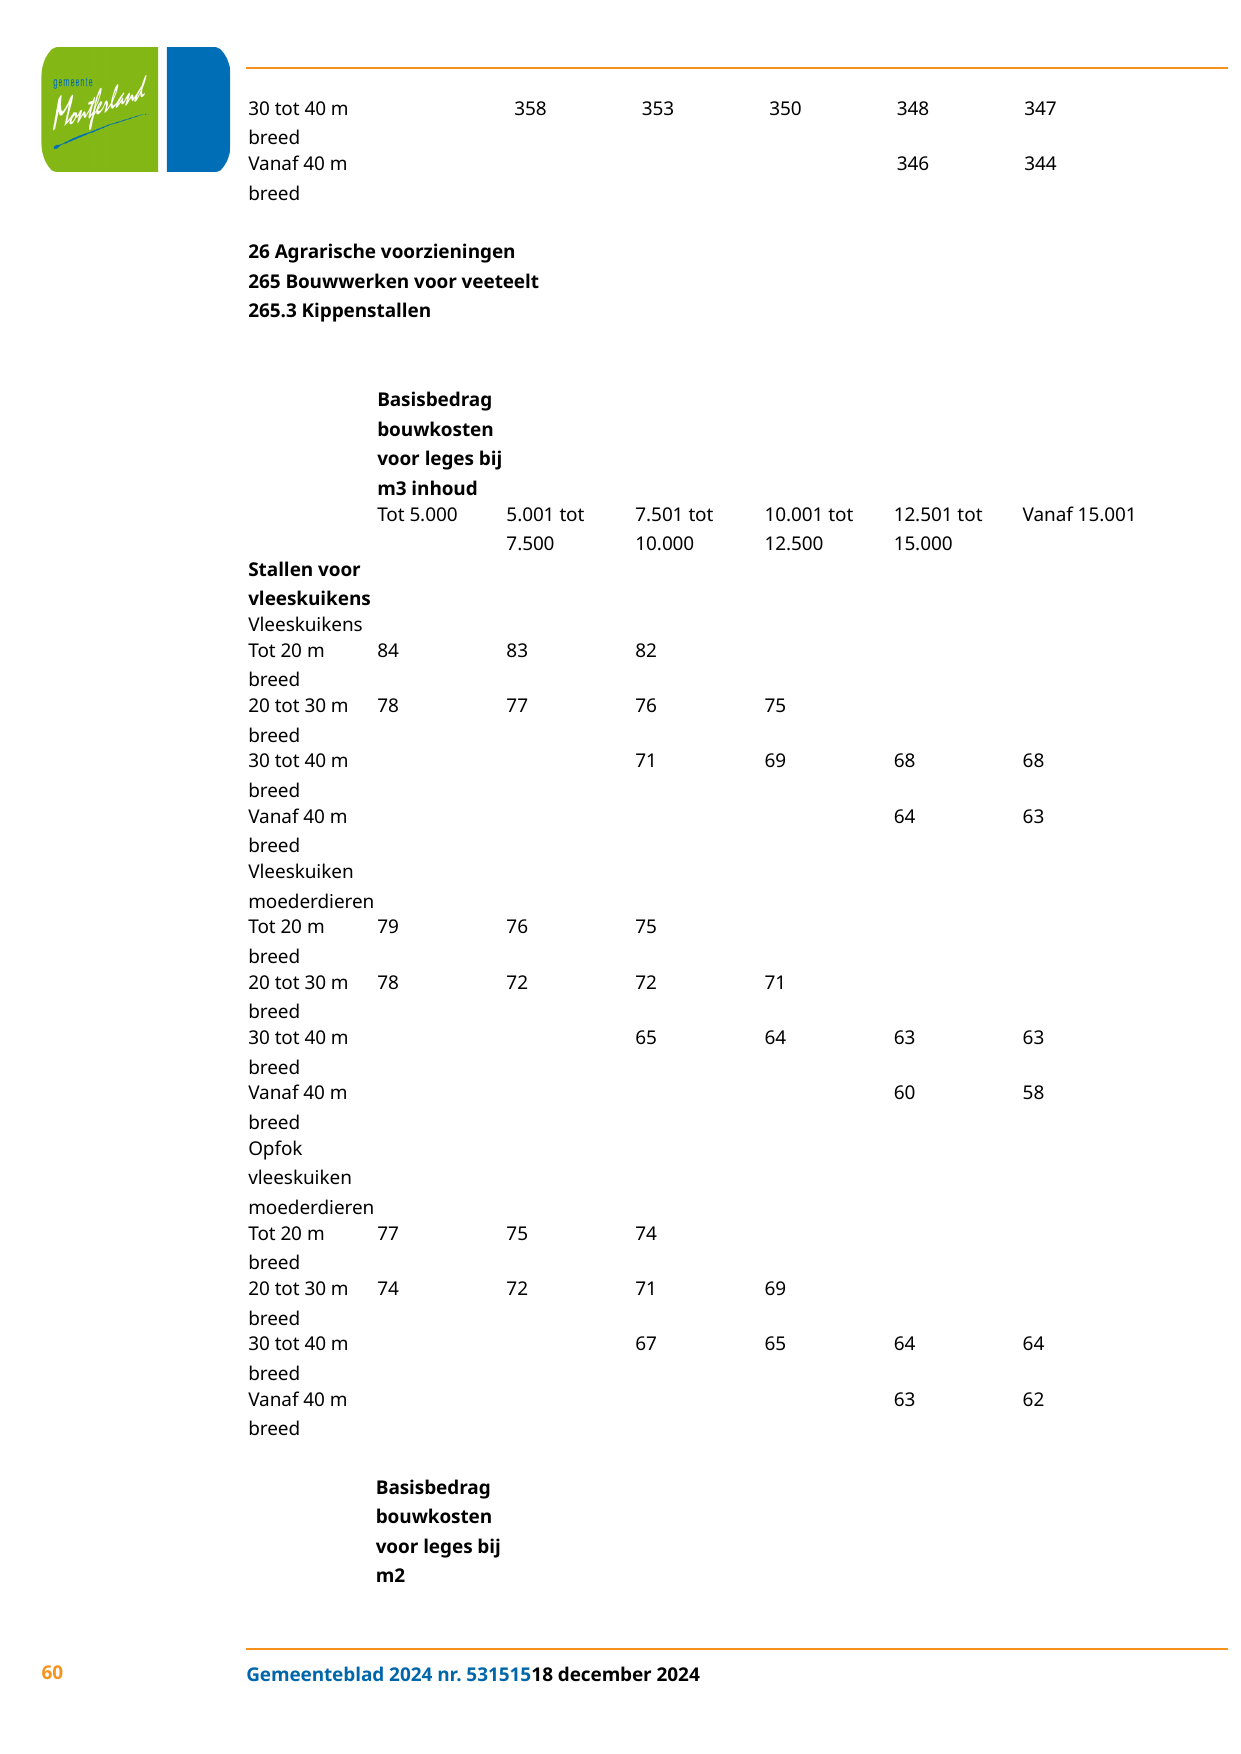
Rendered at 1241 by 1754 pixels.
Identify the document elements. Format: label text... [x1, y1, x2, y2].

table_cell 68 [1023, 748, 1152, 803]
table_cell 78 [377, 969, 506, 1024]
table_cell 64 [764, 1024, 893, 1079]
table_cell [1023, 914, 1152, 969]
table_cell 77 [506, 693, 635, 748]
table_cell [894, 858, 1022, 914]
table_cell 64 [894, 803, 1022, 858]
table_cell 30 tot 40 m breed [248, 95, 376, 150]
table_cell 71 [635, 1275, 764, 1330]
table_cell 77 [377, 1220, 506, 1275]
table_cell [506, 1024, 635, 1079]
table_cell [248, 501, 377, 556]
table_cell [506, 858, 635, 914]
table_cell Vanaf 40 m breed [248, 150, 376, 205]
table_cell [894, 1275, 1022, 1330]
table_cell [1023, 556, 1152, 611]
table_cell [764, 611, 893, 637]
table_cell 353 [642, 95, 769, 150]
table_cell 65 [635, 1024, 764, 1079]
table_cell 58 [1023, 1080, 1152, 1135]
table_cell [635, 611, 764, 637]
table_cell 5.001 tot 7.500 [506, 501, 635, 556]
table_cell 68 [894, 748, 1022, 803]
table_cell [894, 637, 1022, 692]
table_cell 71 [764, 969, 893, 1024]
table_cell [1023, 637, 1152, 692]
table_cell 347 [1024, 95, 1152, 150]
table_cell Opfok vleeskuiken moederdieren [248, 1135, 377, 1220]
table_cell 74 [635, 1220, 764, 1275]
table_cell [506, 1080, 635, 1135]
table_cell 20 tot 30 m breed [248, 969, 377, 1024]
table_cell 30 tot 40 m breed [248, 1024, 377, 1079]
table_cell 71 [635, 748, 764, 803]
table_cell 65 [764, 1330, 893, 1386]
table_cell 12.501 tot 15.000 [894, 501, 1022, 556]
table_cell [506, 1135, 635, 1220]
table_cell [377, 1386, 506, 1441]
table_cell Stallen voor vleeskuikens [248, 556, 377, 611]
table_cell [894, 1220, 1022, 1275]
table_cell [1023, 969, 1152, 1024]
table_cell 348 [897, 95, 1024, 150]
table_cell [894, 556, 1022, 611]
table_cell [894, 1135, 1022, 1220]
table_cell Vanaf 40 m breed [248, 1386, 377, 1441]
table_cell [377, 556, 506, 611]
table_cell 82 [635, 637, 764, 692]
table_cell 63 [894, 1024, 1022, 1079]
table_cell [377, 1330, 506, 1386]
table_cell Tot 20 m breed [248, 637, 377, 692]
table_cell [764, 556, 893, 611]
table_cell [1023, 1275, 1152, 1330]
table_header [248, 1474, 376, 1588]
table_cell [377, 611, 506, 637]
table_cell [377, 1135, 506, 1220]
table_cell [1023, 1220, 1152, 1275]
table_cell [376, 150, 514, 205]
table_cell [764, 1220, 893, 1275]
table_cell [894, 969, 1022, 1024]
table_cell 64 [1023, 1330, 1152, 1386]
table_cell [506, 803, 635, 858]
table_cell 63 [1023, 1024, 1152, 1079]
table_cell 72 [506, 1275, 635, 1330]
table_cell [635, 1386, 764, 1441]
table_cell [376, 95, 514, 150]
table_cell 63 [1023, 803, 1152, 858]
table_cell [377, 748, 506, 803]
table_cell Vleeskuikens [248, 611, 377, 637]
table_cell Vanaf 15.001 [1023, 501, 1152, 556]
table_cell [506, 1330, 635, 1386]
table_cell 74 [377, 1275, 506, 1330]
table_cell [635, 1135, 764, 1220]
table_cell Tot 20 m breed [248, 1220, 377, 1275]
table_cell [764, 1386, 893, 1441]
table_cell [377, 1080, 506, 1135]
table_cell [894, 693, 1022, 748]
table_cell [1023, 858, 1152, 914]
table_cell 69 [764, 1275, 893, 1330]
table_cell [635, 1080, 764, 1135]
picture [41, 47, 231, 172]
table_cell 30 tot 40 m breed [248, 748, 377, 803]
table_cell [506, 1386, 635, 1441]
table_cell 67 [635, 1330, 764, 1386]
table_cell [769, 150, 897, 205]
table_cell 63 [894, 1386, 1022, 1441]
table_cell [764, 1080, 893, 1135]
table_cell 83 [506, 637, 635, 692]
table_cell [764, 914, 893, 969]
table_cell [635, 803, 764, 858]
text 265.3 Kippenstallen [248, 297, 1152, 323]
table_cell [377, 858, 506, 914]
table_cell [1023, 1135, 1152, 1220]
table_cell 62 [1023, 1386, 1152, 1441]
table_cell 344 [1024, 150, 1152, 205]
table_cell 78 [377, 693, 506, 748]
table_cell 75 [635, 914, 764, 969]
table_cell 20 tot 30 m breed [248, 1275, 377, 1330]
table_cell Tot 20 m breed [248, 914, 377, 969]
table_cell [642, 150, 769, 205]
table_header Basisbedrag bouwkosten voor leges bij m2 [376, 1474, 514, 1588]
table_cell 72 [635, 969, 764, 1024]
table_cell 84 [377, 637, 506, 692]
table_cell 79 [377, 914, 506, 969]
table_cell [764, 637, 893, 692]
text 265 Bouwwerken voor veeteelt [248, 268, 1152, 293]
table_cell [635, 858, 764, 914]
table_cell 75 [764, 693, 893, 748]
table_header [248, 386, 377, 501]
table_cell 346 [897, 150, 1024, 205]
table_cell 76 [635, 693, 764, 748]
table_cell 10.001 tot 12.500 [764, 501, 893, 556]
table_cell [764, 858, 893, 914]
table_cell 64 [894, 1330, 1022, 1386]
table_cell Vanaf 40 m breed [248, 803, 377, 858]
table_cell 30 tot 40 m breed [248, 1330, 377, 1386]
table_cell 358 [514, 95, 642, 150]
table_header Basisbedrag bouwkosten voor leges bij m3 inhoud [377, 386, 506, 501]
table_cell [764, 1135, 893, 1220]
table_cell 72 [506, 969, 635, 1024]
table_cell 7.501 tot 10.000 [635, 501, 764, 556]
table_cell 76 [506, 914, 635, 969]
table_cell [635, 556, 764, 611]
table_cell [894, 914, 1022, 969]
table_cell [894, 611, 1022, 637]
table_cell 75 [506, 1220, 635, 1275]
table_cell [1023, 693, 1152, 748]
table_cell [1023, 611, 1152, 637]
table_cell [377, 1024, 506, 1079]
table_cell Vleeskuiken moederdieren [248, 858, 377, 914]
table_cell 69 [764, 748, 893, 803]
table_cell [764, 803, 893, 858]
text 26 Agrarische voorzieningen [248, 238, 1152, 264]
table_cell 350 [769, 95, 897, 150]
table_cell [506, 611, 635, 637]
table_cell 20 tot 30 m breed [248, 693, 377, 748]
table_cell Tot 5.000 [377, 501, 506, 556]
table_cell [506, 748, 635, 803]
table_cell [377, 803, 506, 858]
table_cell Vanaf 40 m breed [248, 1080, 377, 1135]
table_cell 60 [894, 1080, 1022, 1135]
table_cell [506, 556, 635, 611]
table_cell [514, 150, 642, 205]
